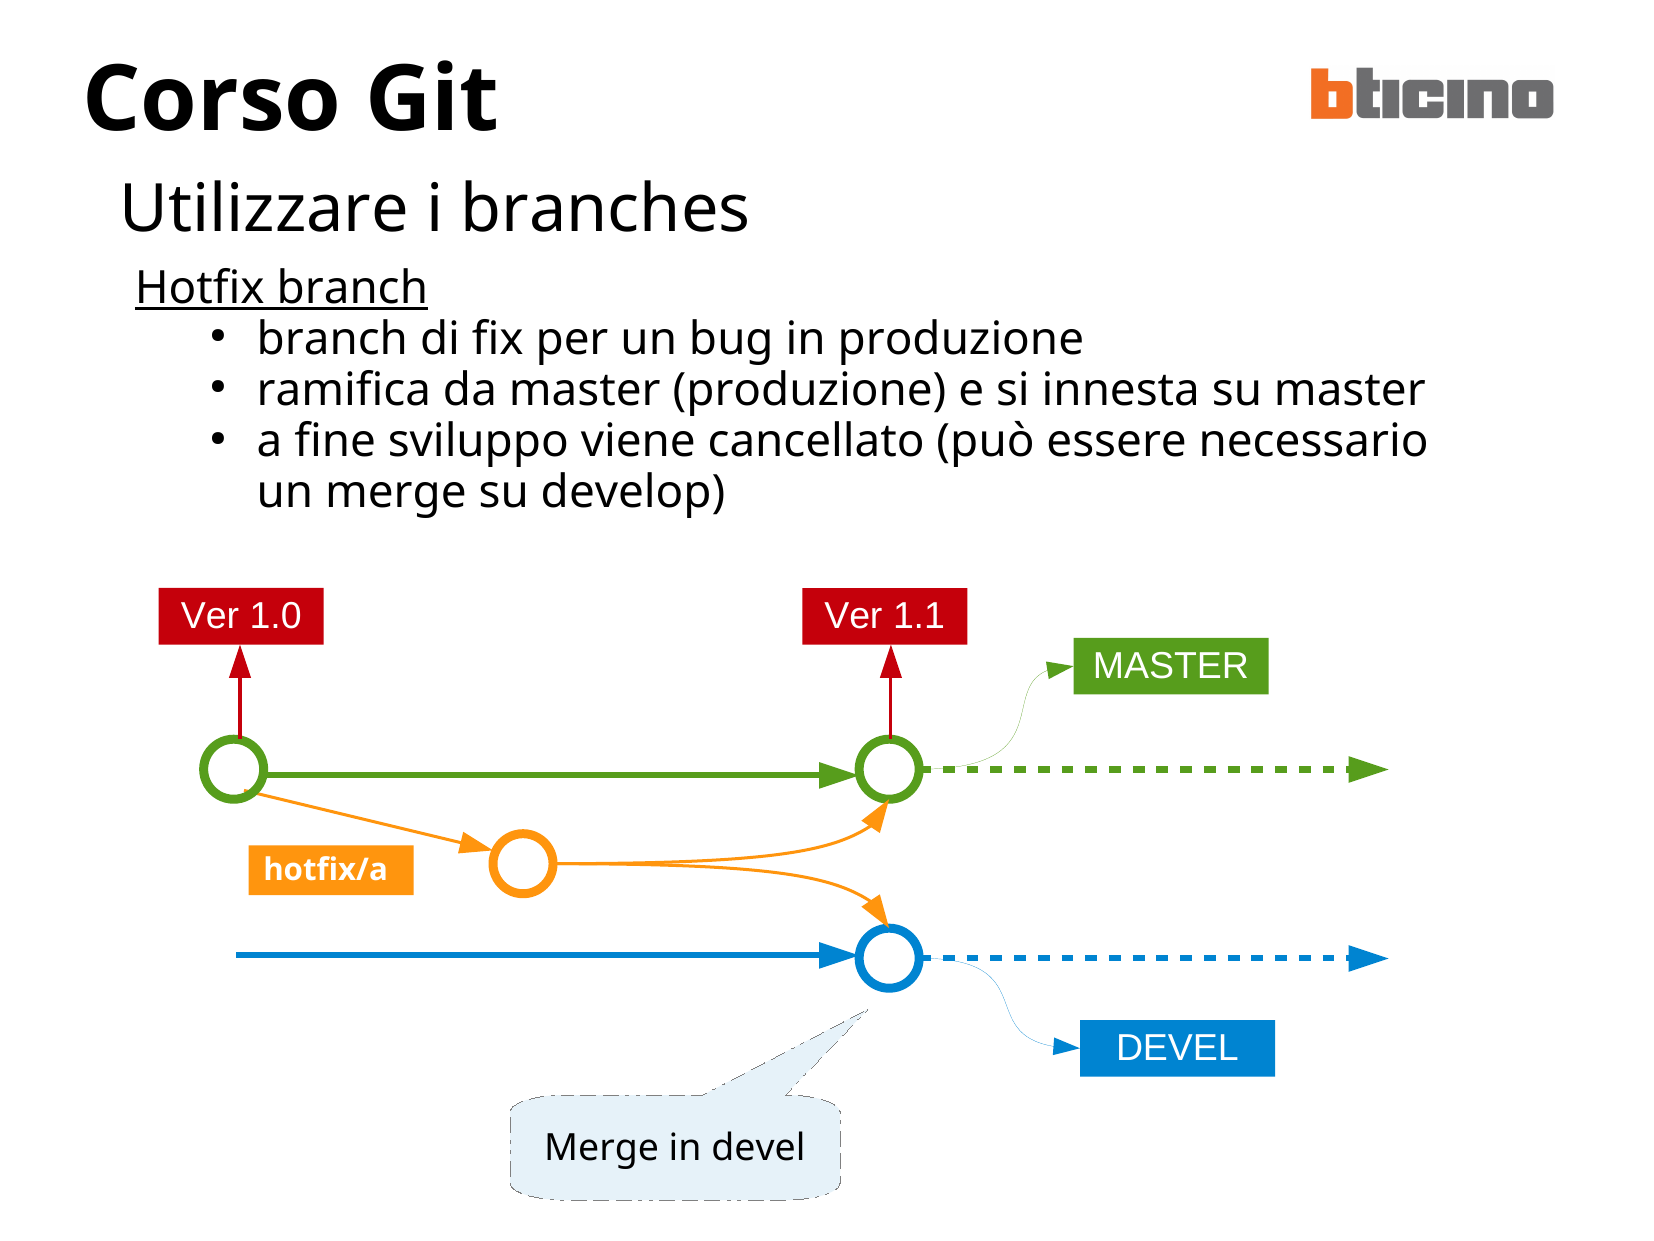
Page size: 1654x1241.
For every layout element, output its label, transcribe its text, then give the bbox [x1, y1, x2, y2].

text_box DEVEL [1080, 1020, 1276, 1077]
text_box Merge in devel [510, 1008, 869, 1201]
text_box Utilizzare i branches [105, 165, 1576, 256]
text_box MASTER [1073, 637, 1269, 695]
text_box Ver 1.1 [802, 588, 968, 645]
text_box hotfix/a [248, 845, 414, 896]
text_box Ver 1.0 [158, 587, 324, 645]
title Corso Git [82, 48, 1570, 151]
text_box Hotfix branch branch di fix per un bug in produzione ramifica da master (produzione) e si innesta su master a fine sviluppo viene cancellato (può essere necessario un merge su develop) [120, 255, 1486, 526]
